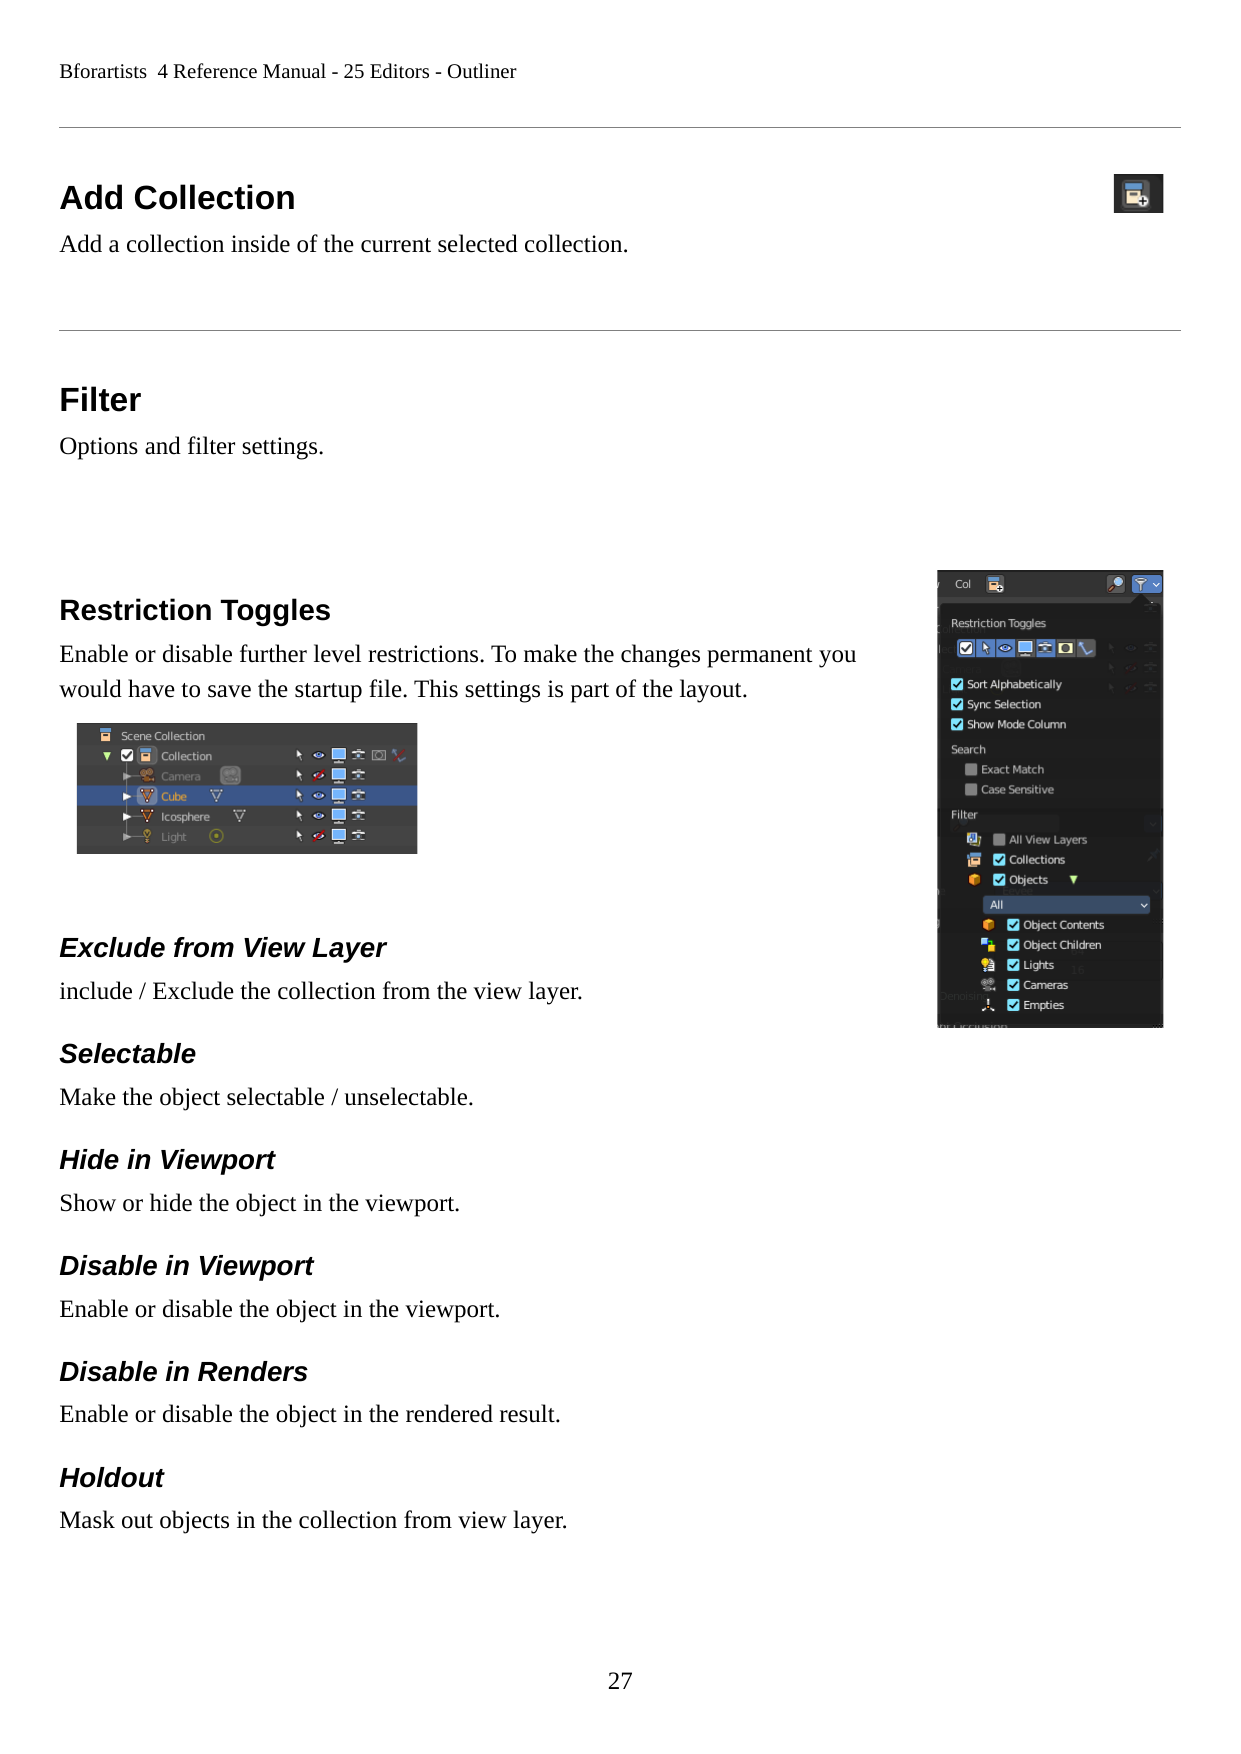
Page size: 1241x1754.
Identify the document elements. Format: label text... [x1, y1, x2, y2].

text Options and filter settings. [59, 431, 1181, 460]
subtitle [1164, 931, 1181, 963]
subtitle Hide in Viewport [59, 1143, 1181, 1175]
text Make the object selectable / unselectable. [59, 1082, 1181, 1111]
subtitle [1164, 593, 1181, 627]
subtitle Filter [59, 380, 1181, 419]
text Enable or disable further level restrictions. To make the changes permanent you would have to save the startup file. This settings is part of the layout. [59, 639, 937, 702]
text Mask out objects in the collection from view layer. [59, 1506, 1181, 1534]
text Add a collection inside of the current selected collection. [59, 229, 1181, 257]
picture [937, 570, 1164, 1028]
text Enable or disable the object in the rendered result. [59, 1399, 1181, 1428]
text Show or hide the object in the viewport. [59, 1188, 1181, 1216]
picture [1113, 174, 1164, 213]
subtitle Disable in Renders [59, 1355, 1181, 1387]
picture [76, 723, 418, 854]
subtitle Exclude from View Layer [59, 931, 937, 963]
subtitle Restriction Toggles [59, 593, 937, 627]
text Enable or disable the object in the viewport. [59, 1294, 1181, 1322]
subtitle Selectable [59, 1037, 1181, 1069]
subtitle Add Collection [59, 178, 1181, 216]
text include / Exclude the collection from the view layer. [59, 976, 937, 1004]
subtitle Disable in Viewport [59, 1249, 1181, 1281]
subtitle Holdout [59, 1461, 1181, 1493]
